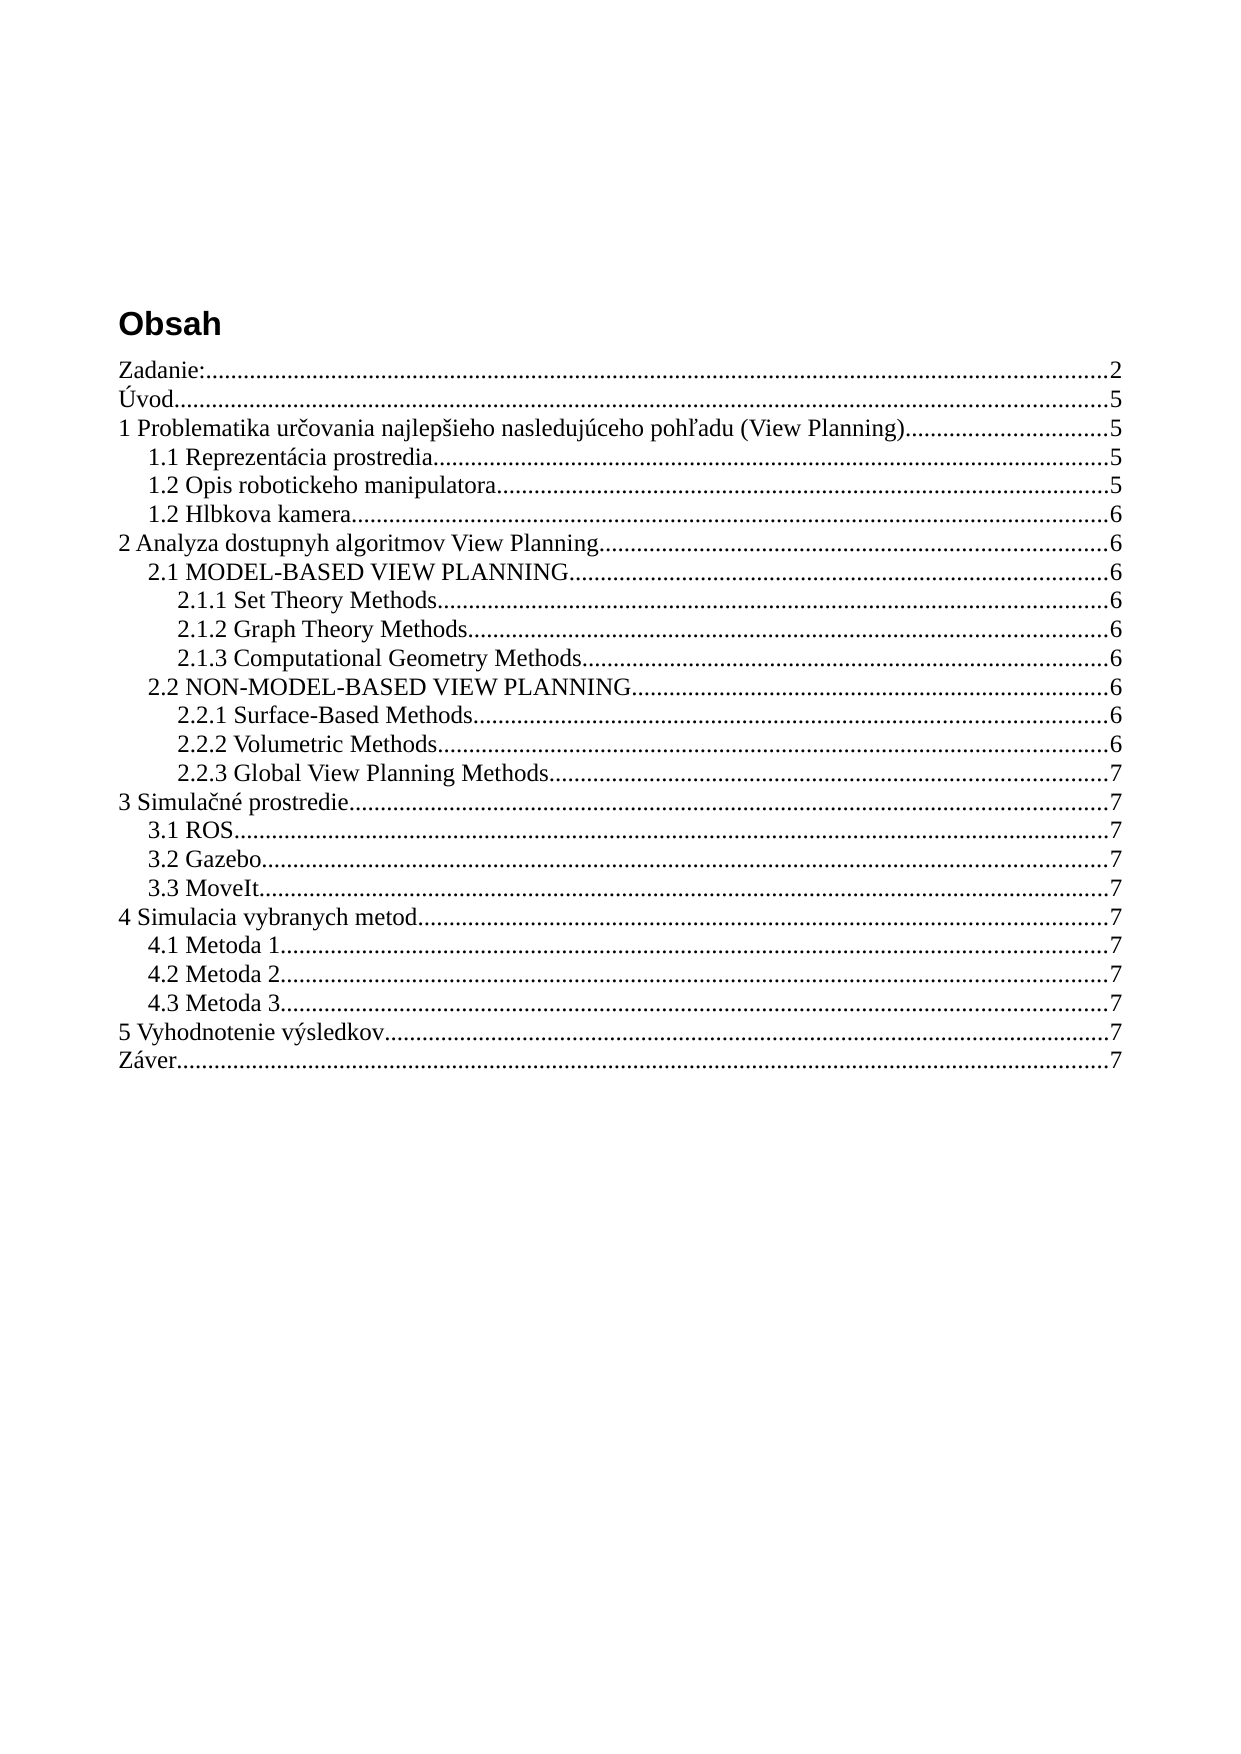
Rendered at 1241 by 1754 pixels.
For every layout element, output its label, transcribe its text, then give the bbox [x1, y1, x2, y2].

text 3.2 Gazebo 7 [148, 844, 1122, 873]
text 4 Simulacia vybranych metod 7 [118, 902, 1122, 930]
text Zadanie: 2 [118, 355, 1122, 384]
text Úvod 5 [118, 384, 1122, 413]
text 3.1 ROS 7 [148, 815, 1122, 844]
text 5 Vyhodnotenie výsledkov 7 [118, 1017, 1122, 1045]
text 3.3 MoveIt 7 [148, 873, 1122, 902]
text 2.2.1 Surface-Based Methods 6 [177, 700, 1122, 729]
text 2.1 MODEL-BASED VIEW PLANNING 6 [148, 557, 1122, 585]
text 3 Simulačné prostredie 7 [118, 787, 1122, 815]
text 1.2 Opis robotickeho manipulatora 5 [148, 470, 1122, 499]
text Záver 7 [118, 1045, 1122, 1074]
text 1 Problematika určovania najlepšieho nasledujúceho pohľadu (View Planning) 5 [118, 413, 1122, 442]
text 2.1.1 Set Theory Methods 6 [177, 585, 1122, 614]
subtitle Obsah [118, 304, 1122, 343]
text 4.2 Metoda 2 7 [148, 959, 1122, 988]
text 2.2 NON-MODEL-BASED VIEW PLANNING 6 [148, 672, 1122, 700]
text 2.2.3 Global View Planning Methods 7 [177, 758, 1122, 787]
text 1.2 Hlbkova kamera 6 [148, 499, 1122, 528]
text 2.2.2 Volumetric Methods 6 [177, 729, 1122, 758]
text 2 Analyza dostupnyh algoritmov View Planning 6 [118, 528, 1122, 557]
text 4.1 Metoda 1 7 [148, 930, 1122, 959]
text 4.3 Metoda 3 7 [148, 988, 1122, 1017]
text 2.1.3 Computational Geometry Methods 6 [177, 643, 1122, 672]
text 2.1.2 Graph Theory Methods 6 [177, 614, 1122, 643]
text 1.1 Reprezentácia prostredia 5 [148, 442, 1122, 470]
